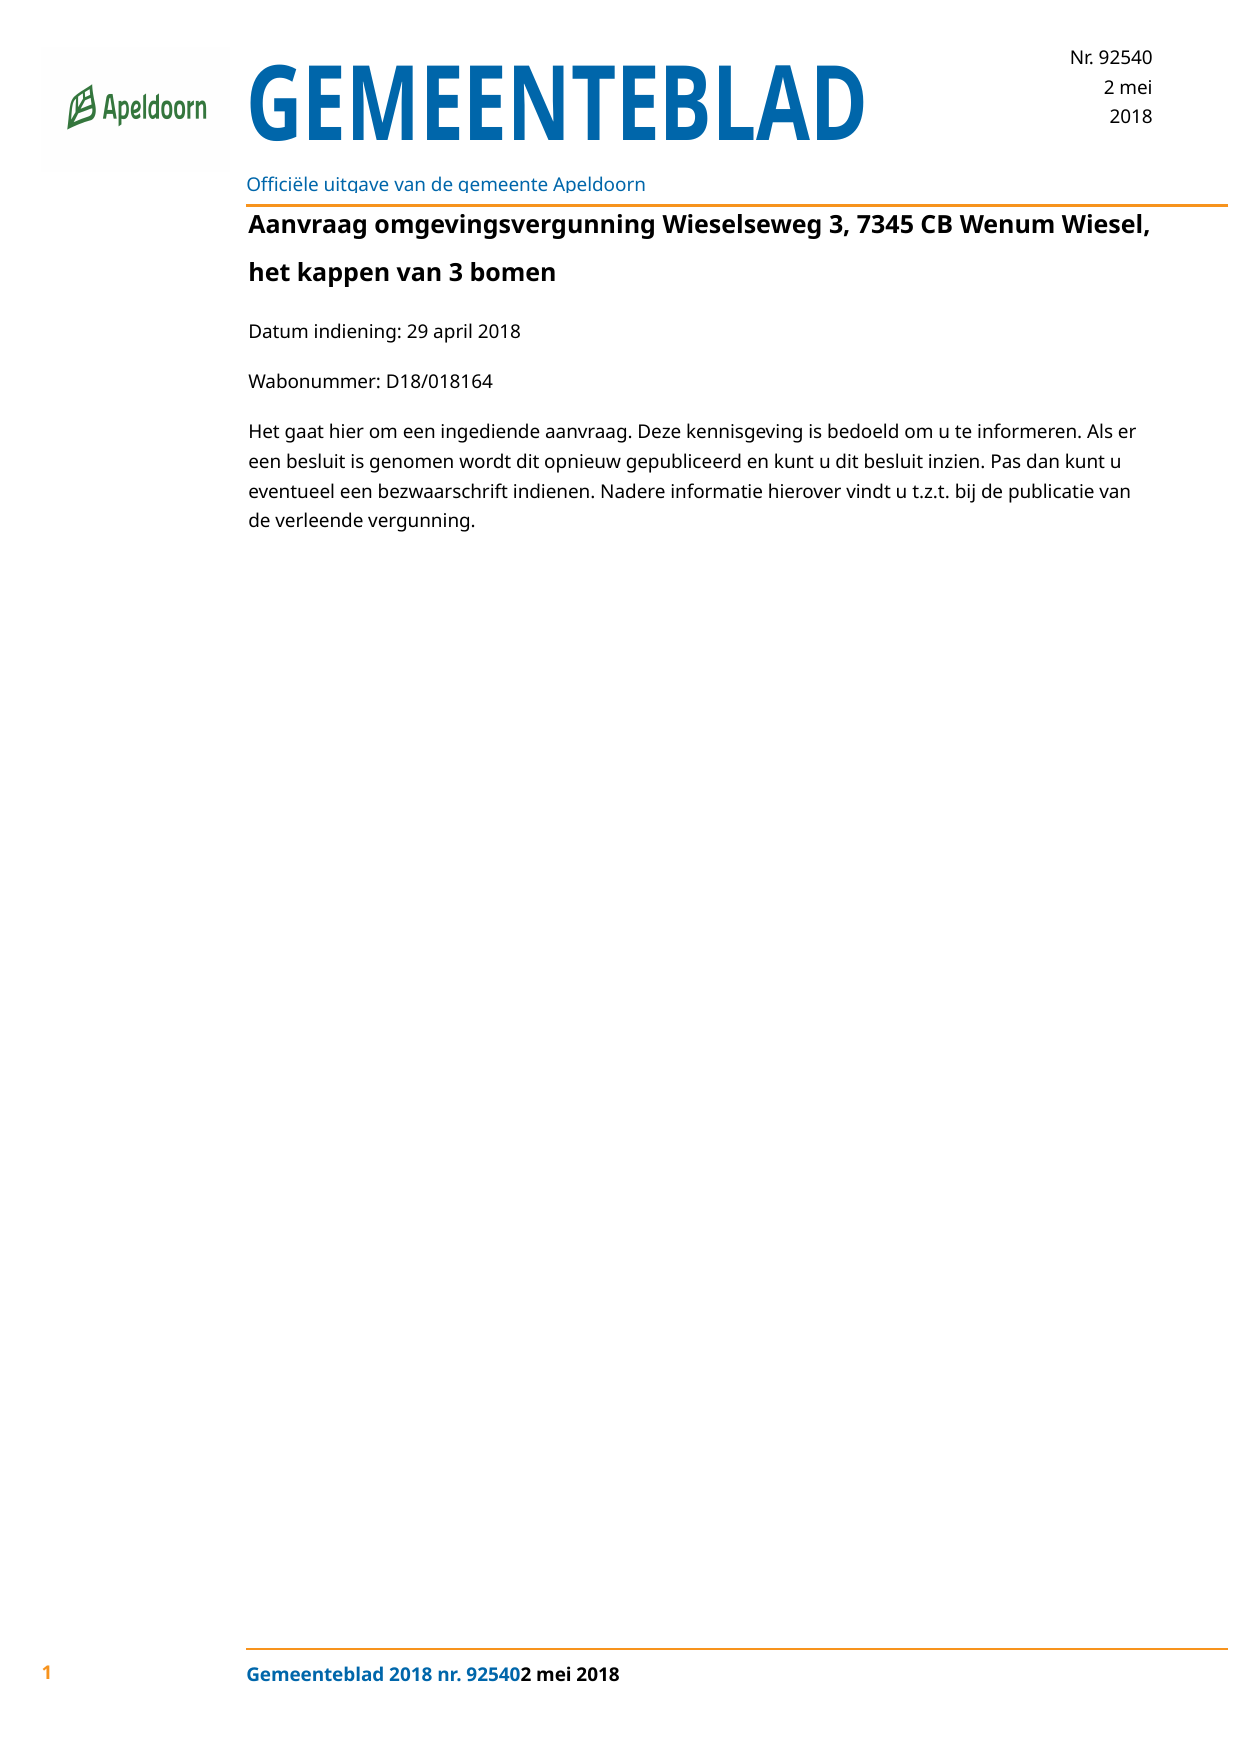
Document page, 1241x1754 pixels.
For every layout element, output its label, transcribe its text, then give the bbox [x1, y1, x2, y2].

text Datum indiening: 29 april 2018 [248, 318, 1152, 344]
picture [41, 47, 231, 172]
text Het gaat hier om een ingediende aanvraag. Deze kennisgeving is bedoeld om u te informeren. Als er een besluit is genomen wordt dit opnieuw gepubliceerd en kunt u dit besluit inzien. Pas dan kunt u eventueel een bezwaarschrift indienen. Nadere informatie hierover vindt u t.z.t. bij de publicatie van de verleende vergunning. [248, 419, 1152, 533]
text Wabonummer: D18/018164 [248, 368, 1152, 394]
text Aanvraag omgevingsvergunning Wieselseweg 3, 7345 CB Wenum Wiesel, het kappen van 3 bomen [248, 207, 1152, 288]
